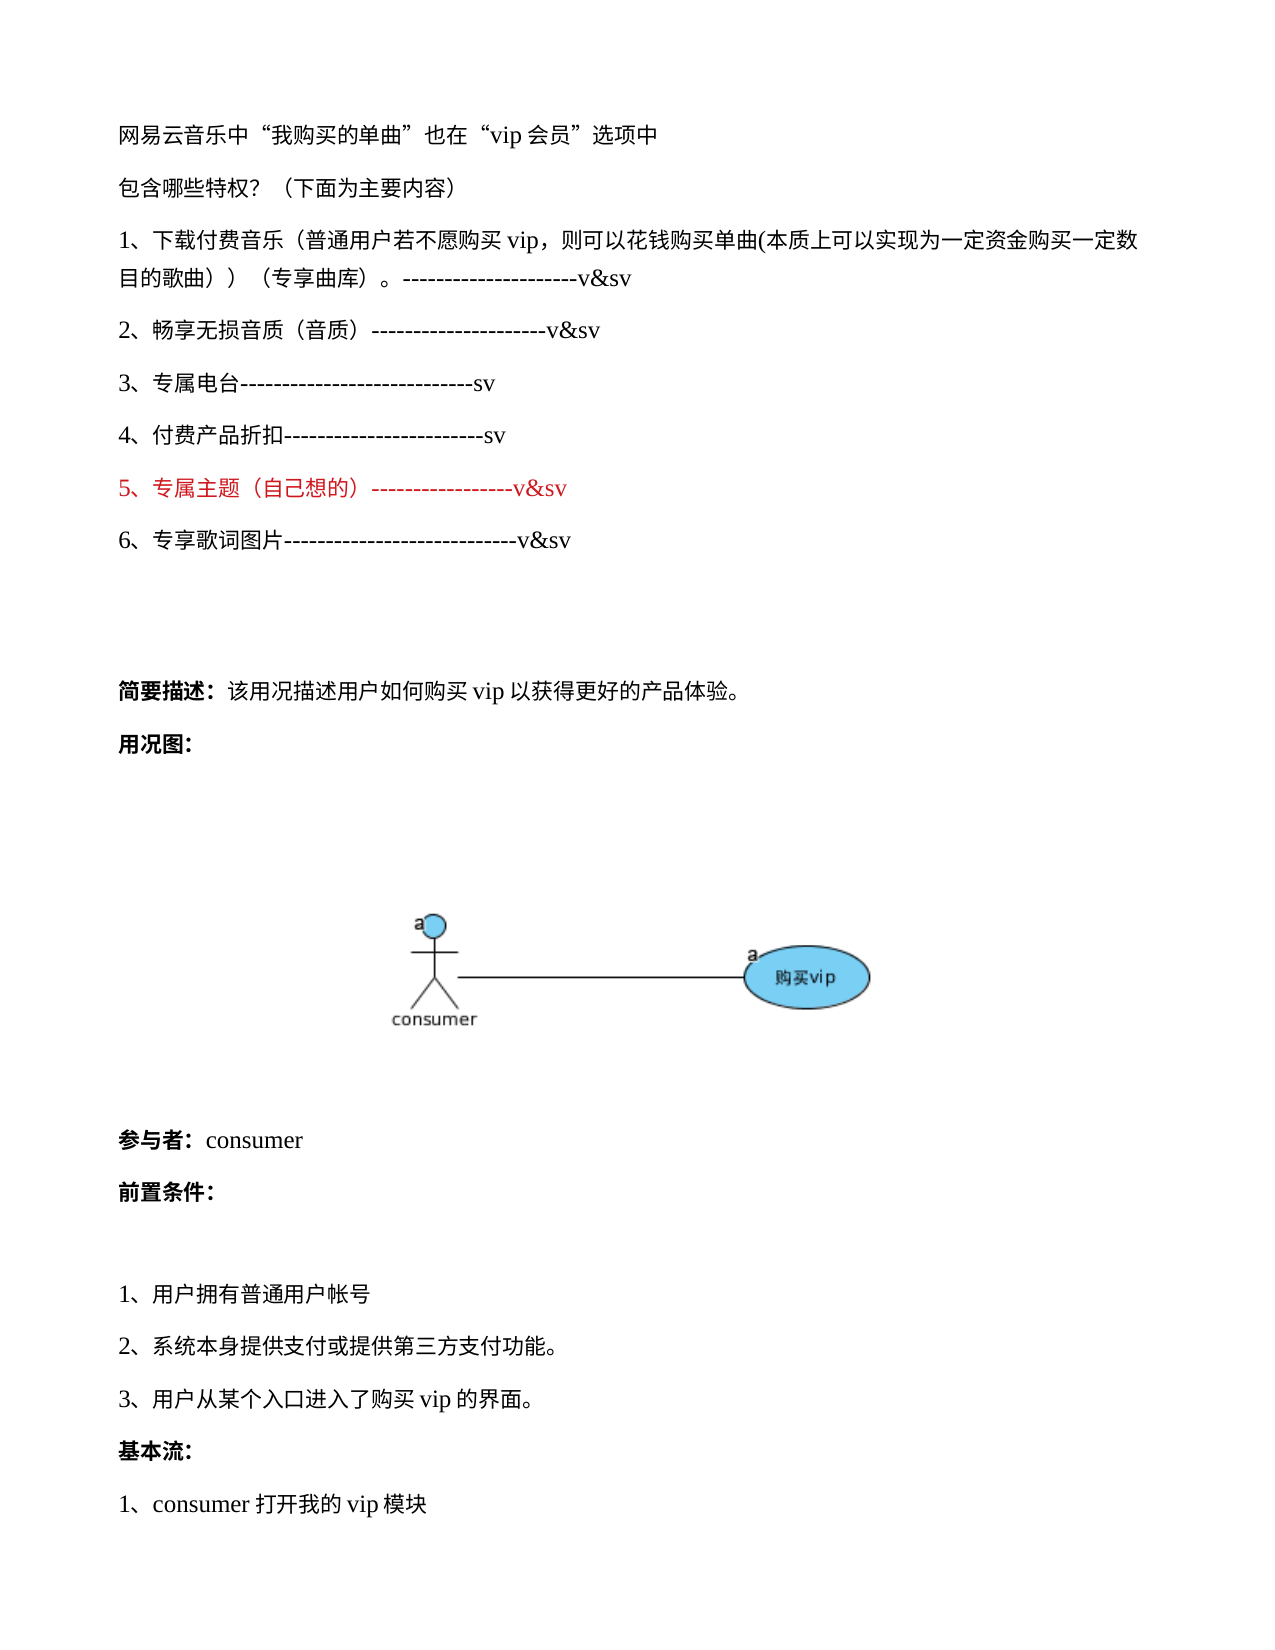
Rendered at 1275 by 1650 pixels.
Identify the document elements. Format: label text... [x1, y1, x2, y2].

text 1、用户拥有普通用户帐号 [118, 1277, 1157, 1308]
text 3、用户从某个入口进入了购买vip的界面。 [118, 1382, 1157, 1413]
text 包含哪些特权？（下面为主要内容） [118, 171, 1157, 202]
text 2、畅享无损音质（音质）---------------------v&sv [118, 313, 1157, 345]
text 6、专享歌词图片----------------------------v&sv [118, 523, 1157, 555]
text 1、consumer打开我的vip模块 [118, 1487, 1157, 1518]
text 网易云音乐中“我购买的单曲”也在“vip会员”选项中 [118, 118, 1157, 150]
text 1、下载付费音乐（普通用户若不愿购买vip，则可以花钱购买单曲(本质上可以实现为一定资金购买一定数目的歌曲））（专享曲库）。---------------------v&sv [118, 223, 1157, 293]
text 简要描述：该用况描述用户如何购买vip以获得更好的产品体验。 [118, 674, 1157, 706]
text 2、系统本身提供支付或提供第三方支付功能。 [118, 1329, 1157, 1361]
text 前置条件： [118, 1175, 1157, 1207]
text 用况图： [118, 727, 1157, 758]
text 基本流： [118, 1434, 1157, 1466]
text 3、专属电台----------------------------sv [118, 366, 1157, 398]
text 4、付费产品折扣------------------------sv [118, 418, 1157, 450]
text 参与者：consumer [118, 1123, 1157, 1154]
picture [284, 828, 991, 1096]
text 5、专属主题（自己想的）-----------------v&sv [118, 471, 1157, 503]
